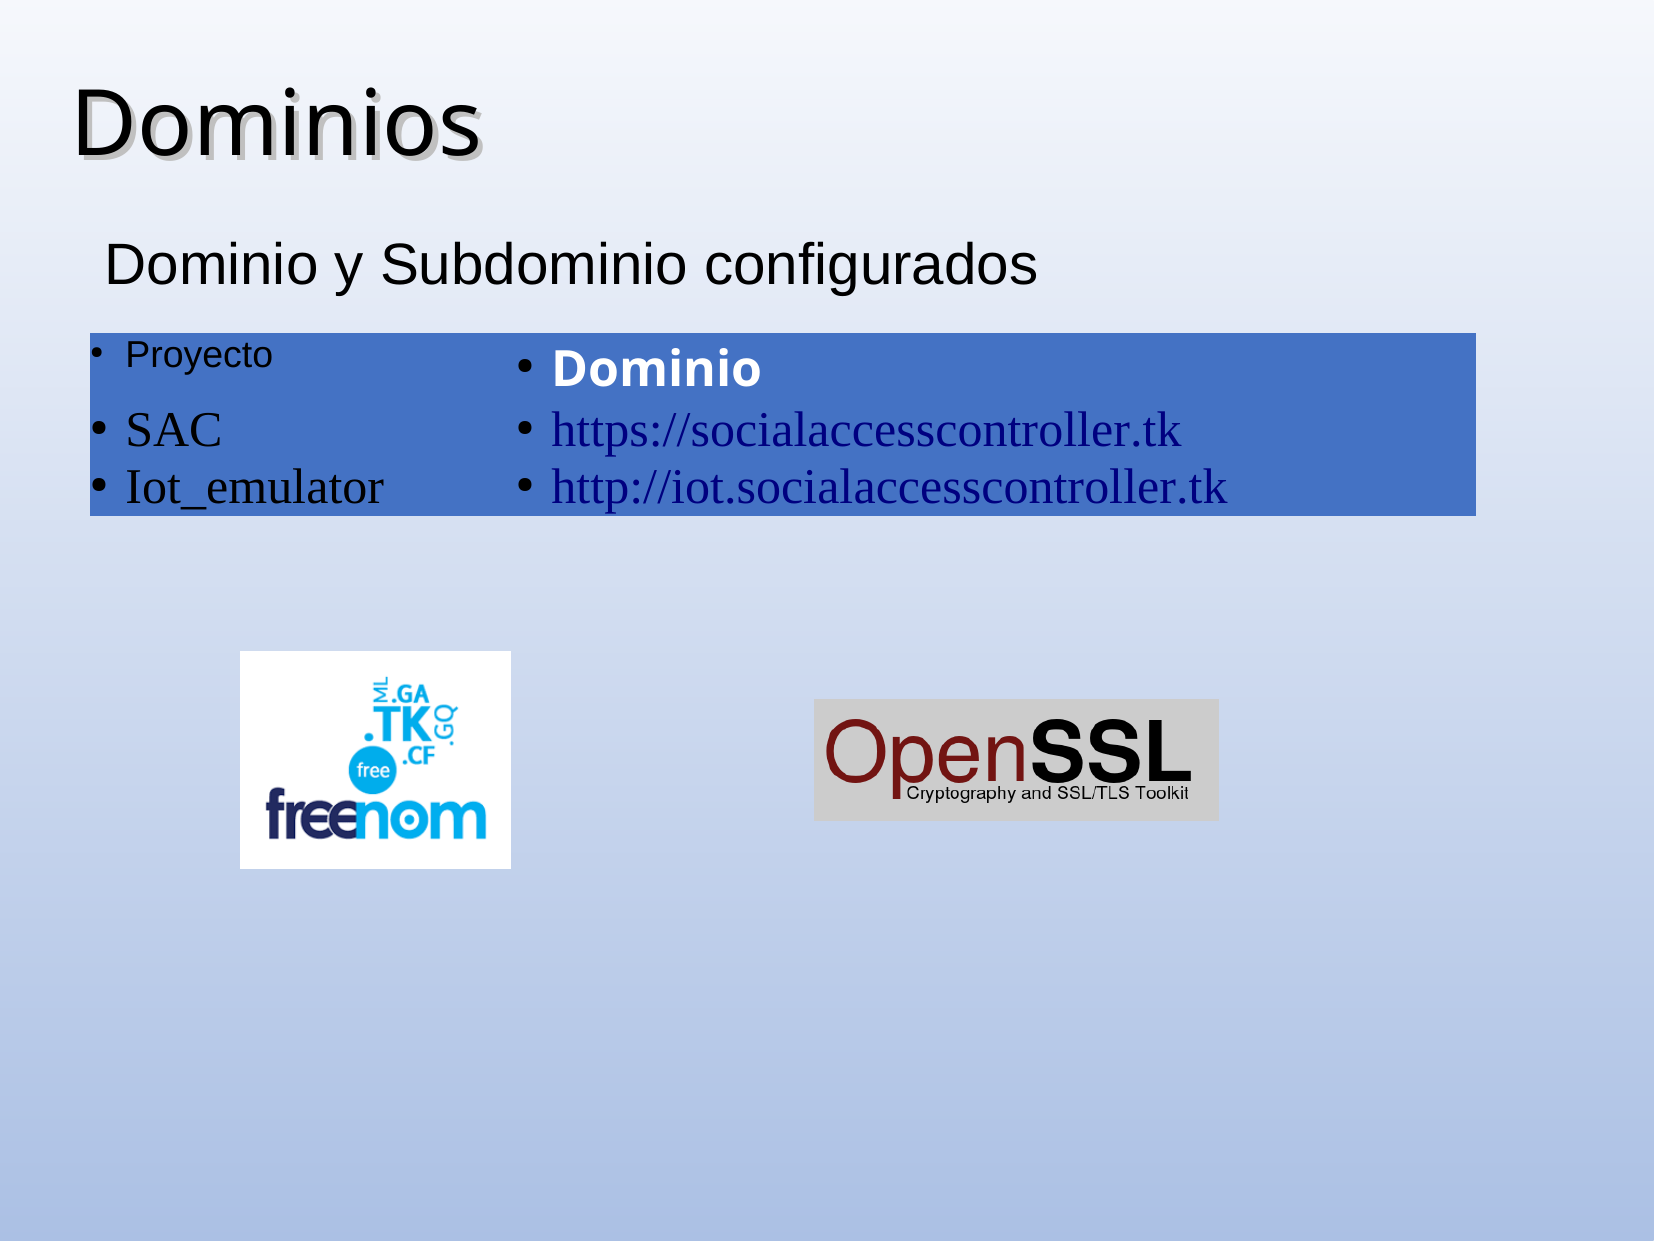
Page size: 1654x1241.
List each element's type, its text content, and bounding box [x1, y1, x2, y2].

table_cell http://iot.socialaccesscontroller.tk [516, 459, 1476, 516]
table_header Proyecto [90, 333, 516, 402]
table_cell https://socialaccesscontroller.tk [516, 402, 1476, 459]
picture [240, 652, 511, 869]
table_cell Iot_emulator [90, 459, 516, 516]
picture [814, 699, 1219, 821]
text_box Dominio y Subdominio configurados [90, 224, 1063, 308]
title Dominios [70, 63, 1559, 175]
table_header Dominio [516, 333, 1476, 402]
table_cell SAC [90, 402, 516, 459]
